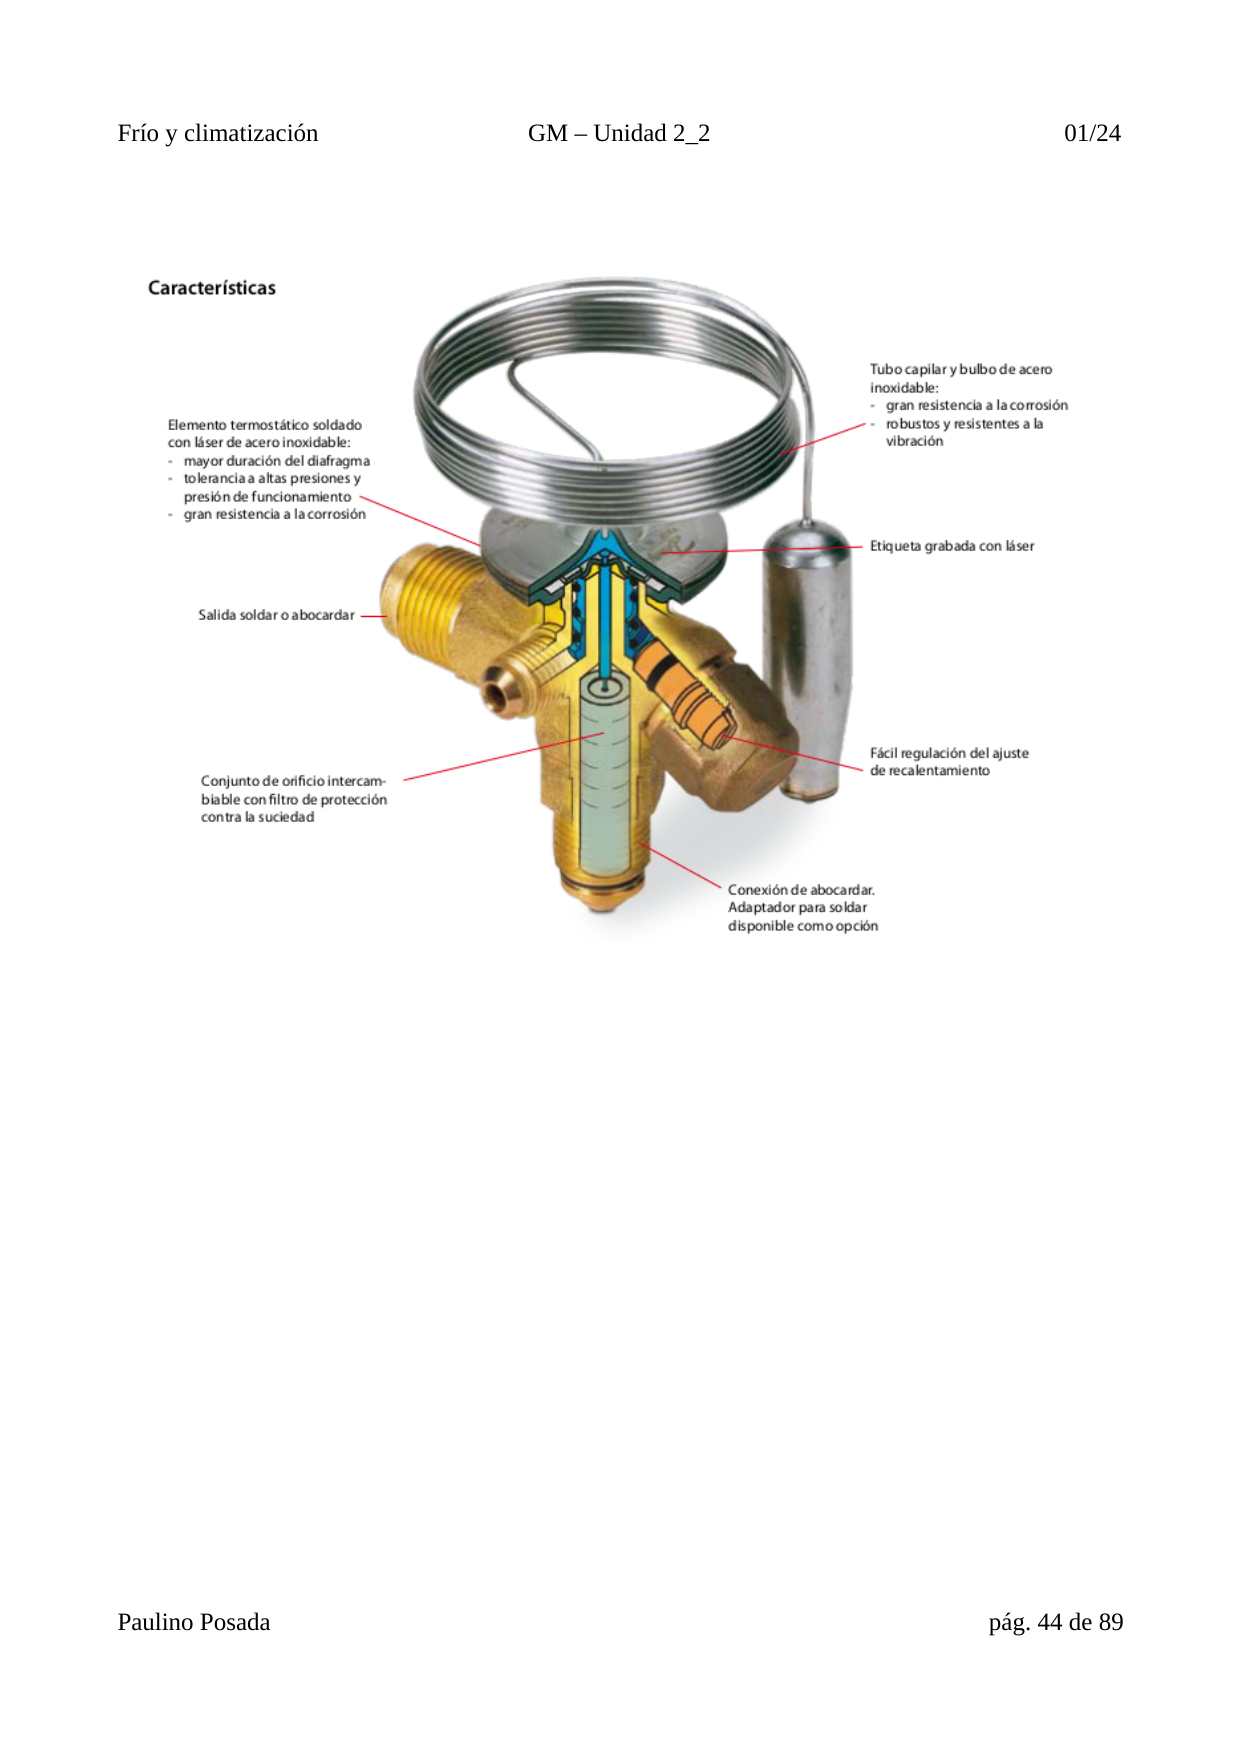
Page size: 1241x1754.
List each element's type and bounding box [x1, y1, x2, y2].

picture [131, 252, 1136, 964]
